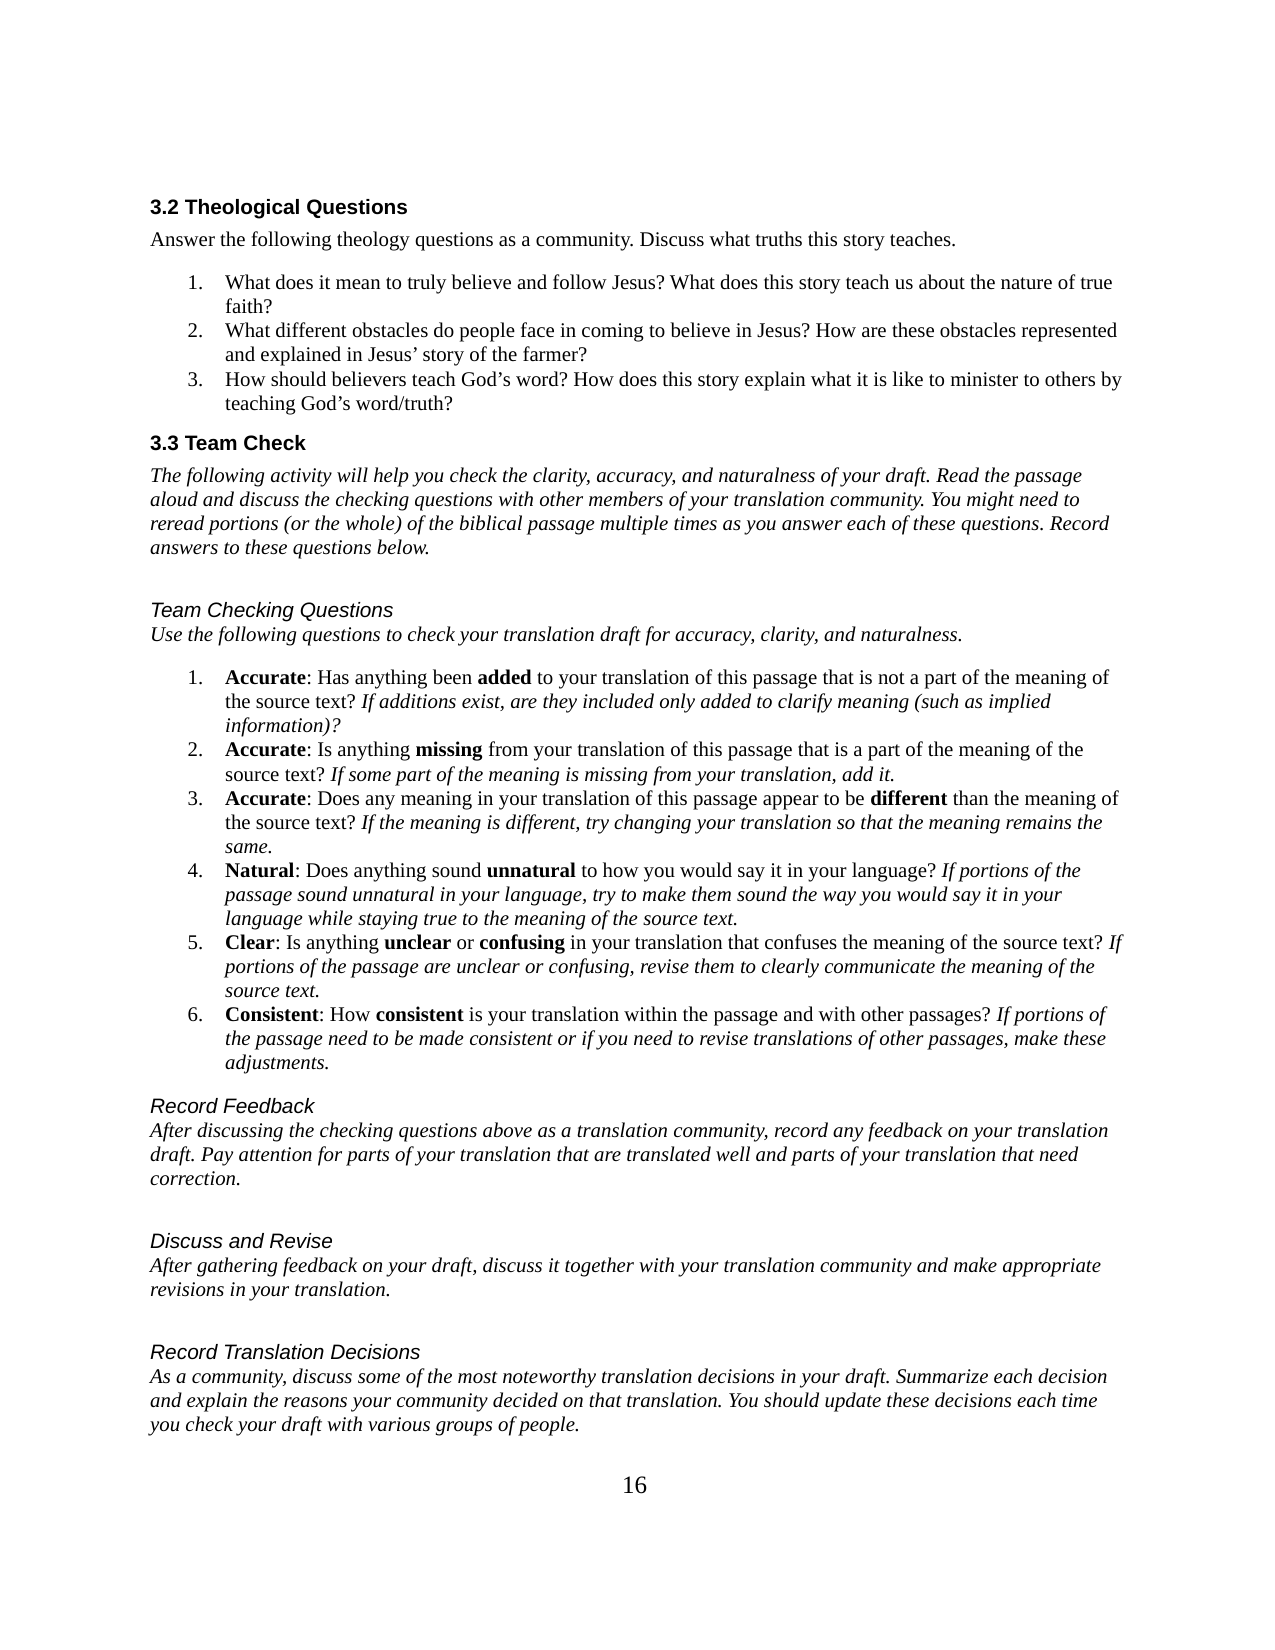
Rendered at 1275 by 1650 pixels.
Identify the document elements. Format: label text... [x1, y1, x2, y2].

subtitle Record Feedback [150, 1094, 1125, 1118]
list How should believers teach God’s word? How does this story explain what it is like to minister to others by teaching God’s word/truth? [187, 366, 1125, 414]
list Clear: Is anything unclear or confusing in your translation that confuses the meaning of the source text? If portions of the passage are unclear or confusing, revise them to clearly communicate the meaning of the source text. [187, 930, 1125, 1002]
list Natural: Does anything sound unnatural to how you would say it in your language? If portions of the passage sound unnatural in your language, try to make them sound the way you would say it in your language while staying true to the meaning of the source text. [187, 858, 1125, 930]
subtitle 3.3 Team Check [150, 431, 1125, 455]
subtitle 3.2 Theological Questions [150, 195, 1125, 219]
text Use the following questions to check your translation draft for accuracy, clarity, and naturalness. [150, 622, 1125, 646]
subtitle Team Checking Questions [150, 598, 1125, 622]
text The following activity will help you check the clarity, accuracy, and naturalness of your draft. Read the passage aloud and discuss the checking questions with other members of your translation community. You might need to reread portions (or the whole) of the biblical passage multiple times as you answer each of these questions. Record answers to these questions below. [150, 462, 1125, 559]
text Answer the following theology questions as a community. Discuss what truths this story teaches. [150, 227, 1125, 251]
text After gathering feedback on your draft, discuss it together with your translation community and make appropriate revisions in your translation. [150, 1253, 1125, 1301]
list What different obstacles do people face in coming to believe in Jesus? How are these obstacles represented and explained in Jesus’ story of the farmer? [187, 318, 1125, 366]
list Consistent: How consistent is your translation within the passage and with other passages? If portions of the passage need to be made consistent or if you need to revise translations of other passages, make these adjustments. [187, 1002, 1125, 1074]
subtitle Record Translation Decisions [150, 1340, 1125, 1364]
list Accurate: Does any meaning in your translation of this passage appear to be different than the meaning of the source text? If the meaning is different, try changing your translation so that the meaning remains the same. [187, 786, 1125, 858]
list Accurate: Is anything missing from your translation of this passage that is a part of the meaning of the source text? If some part of the meaning is missing from your translation, add it. [187, 737, 1125, 786]
text As a community, discuss some of the most noteworthy translation decisions in your draft. Summarize each decision and explain the reasons your community decided on that translation. You should update these decisions each time you check your draft with various groups of people. [150, 1364, 1125, 1436]
subtitle Discuss and Revise [150, 1229, 1125, 1253]
text After discussing the checking questions above as a translation community, record any feedback on your translation draft. Pay attention for parts of your translation that are translated well and parts of your translation that need correction. [150, 1118, 1125, 1190]
list What does it mean to truly believe and follow Jesus? What does this story teach us about the nature of true faith? [187, 270, 1125, 318]
list Accurate: Has anything been added to your translation of this passage that is not a part of the meaning of the source text? If additions exist, are they included only added to clarify meaning (such as implied information)? [187, 665, 1125, 737]
